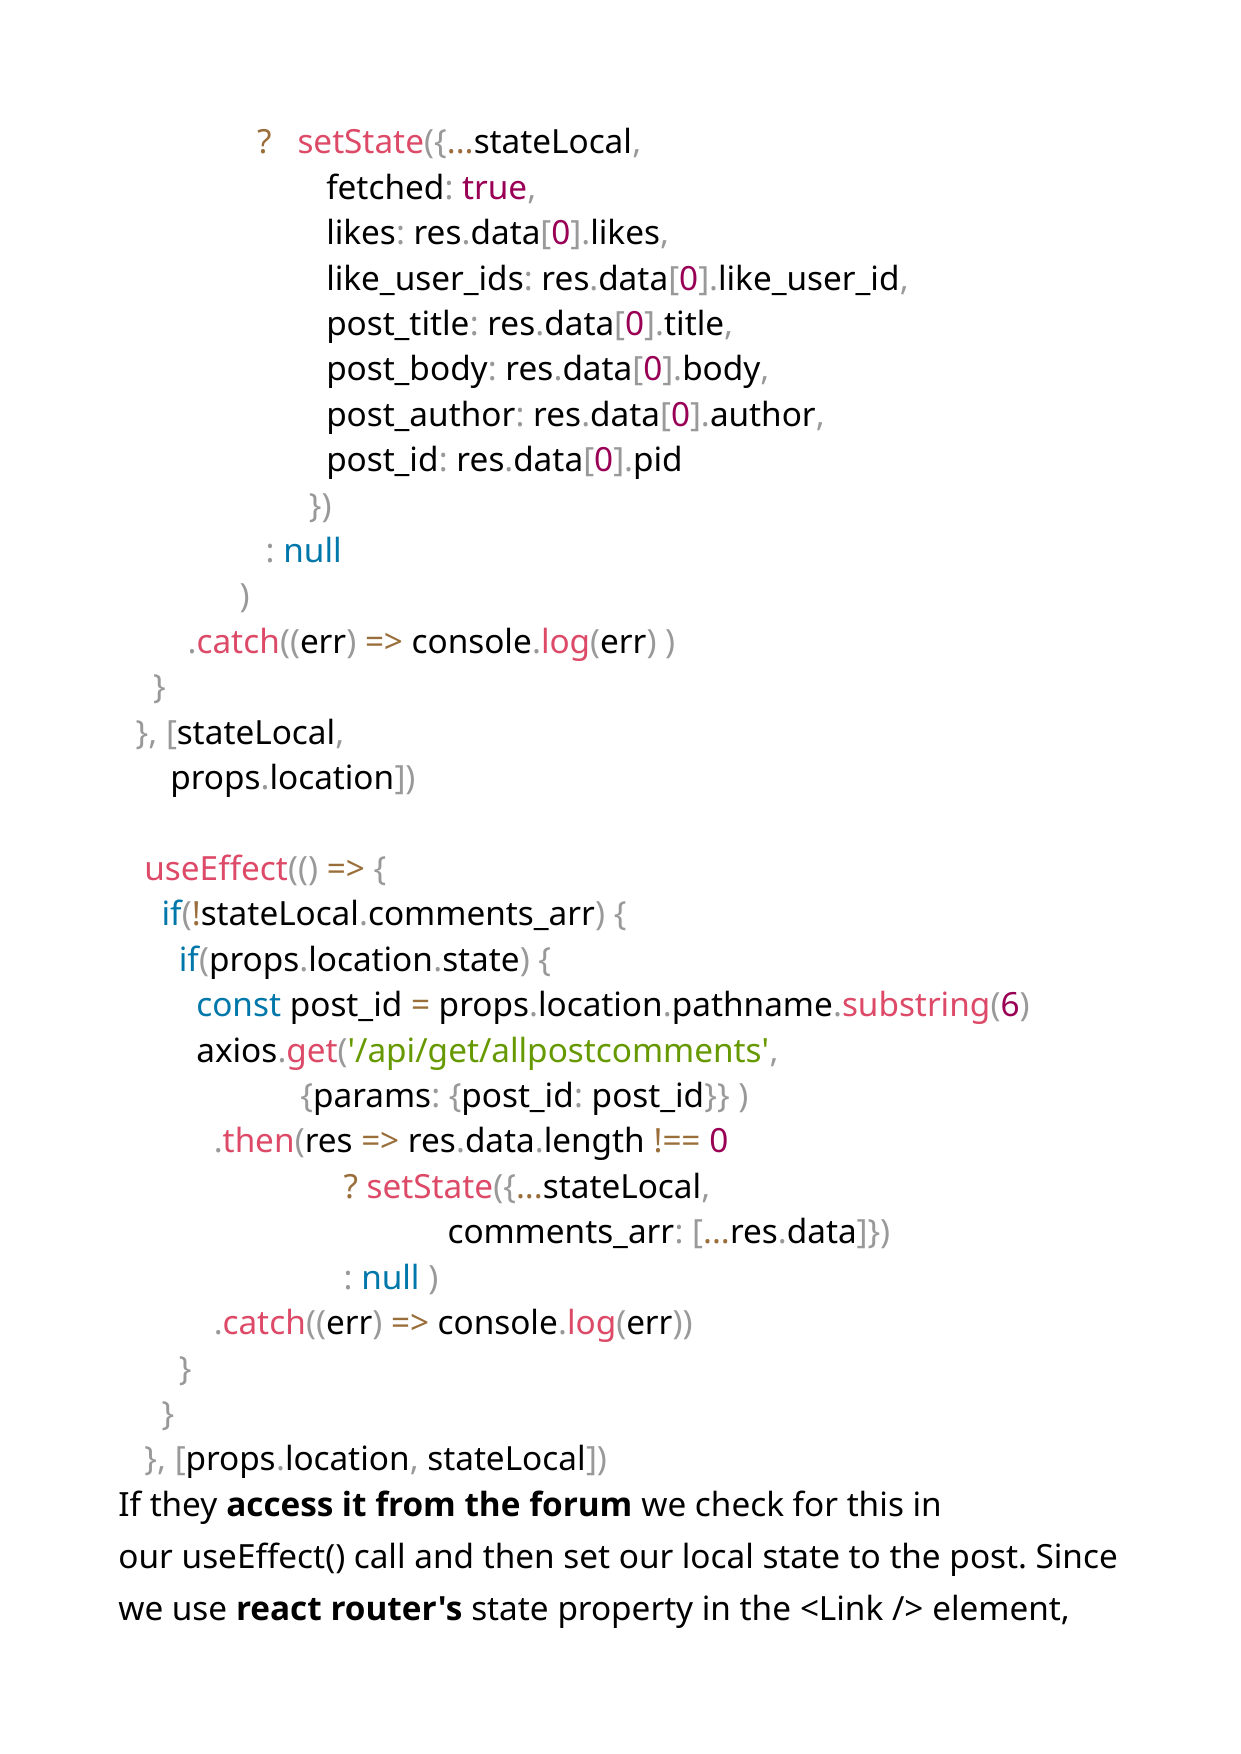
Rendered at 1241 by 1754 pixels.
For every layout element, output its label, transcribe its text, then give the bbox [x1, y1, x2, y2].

text .then(res => res.data.length !== 0 [118, 1117, 1122, 1163]
text : null ) [118, 1253, 1122, 1299]
text }) [118, 481, 1122, 527]
text ) [118, 572, 1122, 618]
text if(props.location.state) { [118, 936, 1122, 981]
text ? setState({...stateLocal, [118, 118, 1122, 163]
text } [118, 663, 1122, 708]
text fetched: true, [118, 163, 1122, 209]
text }, [props.location, stateLocal]) [118, 1435, 1122, 1481]
text ? setState({...stateLocal, [118, 1163, 1122, 1208]
text post_author: res.data[0].author, [118, 391, 1122, 436]
text if(!stateLocal.comments_arr) { [118, 890, 1122, 936]
text post_title: res.data[0].title, [118, 300, 1122, 345]
text comments_arr: [...res.data]}) [118, 1208, 1122, 1253]
text } [118, 1344, 1122, 1390]
text axios.get('/api/get/allpostcomments', [118, 1026, 1122, 1072]
text } [118, 1390, 1122, 1435]
text {params: {post_id: post_id}} ) [118, 1072, 1122, 1117]
text .catch((err) => console.log(err)) [118, 1299, 1122, 1344]
text likes: res.data[0].likes, [118, 209, 1122, 254]
text post_body: res.data[0].body, [118, 345, 1122, 391]
text : null [118, 527, 1122, 572]
text If they access it from the forum we check for this in our useEffect() call and then set our local state to the post. Since we use react router's state property in the <Link /> element, [118, 1481, 1122, 1630]
text post_id: res.data[0].pid [118, 436, 1122, 481]
text }, [stateLocal, [118, 708, 1122, 754]
text const post_id = props.location.pathname.substring(6) [118, 981, 1122, 1026]
text like_user_ids: res.data[0].like_user_id, [118, 254, 1122, 300]
text props.location]) [118, 754, 1122, 799]
text .catch((err) => console.log(err) ) [118, 618, 1122, 663]
text useEffect(() => { [118, 845, 1122, 890]
